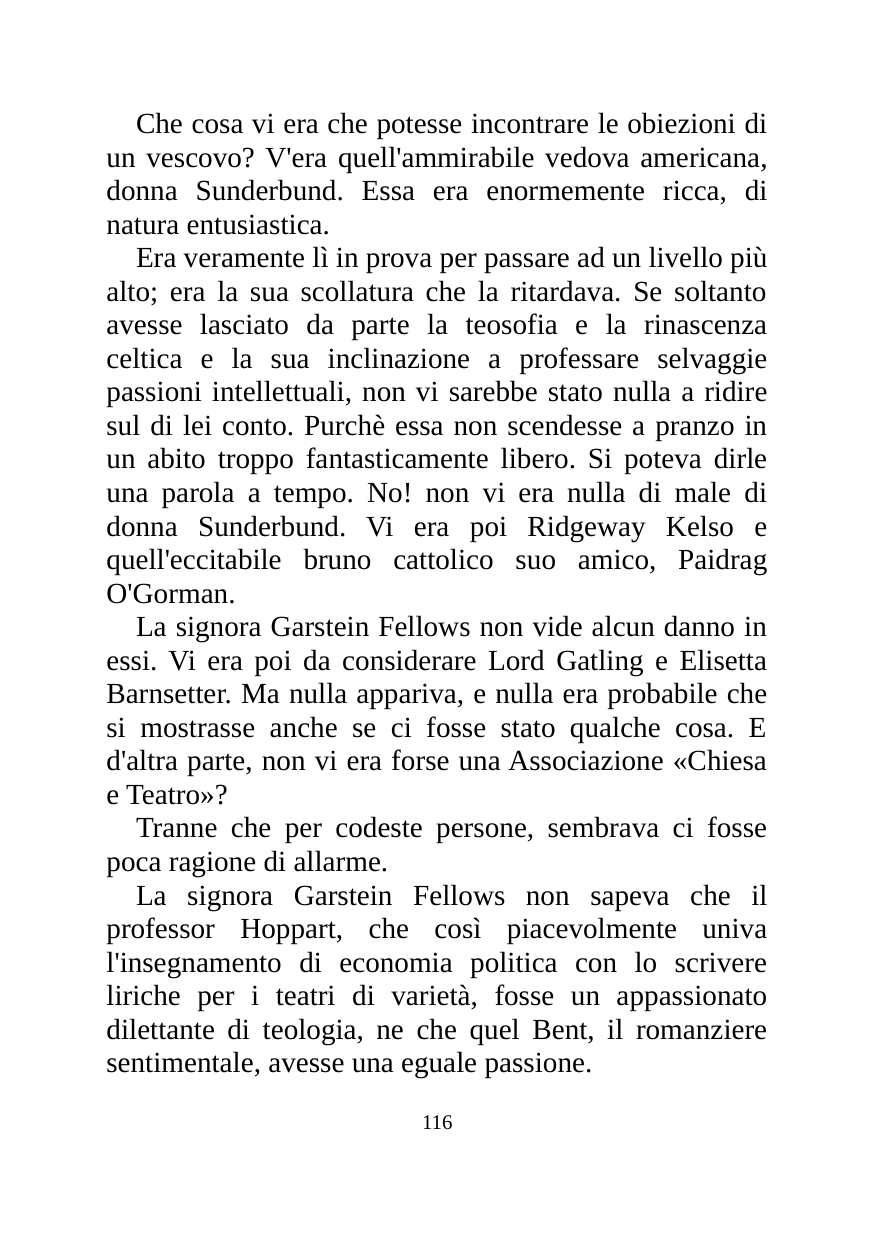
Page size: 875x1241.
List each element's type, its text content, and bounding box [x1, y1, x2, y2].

text Era veramente lì in prova per passare ad un livello più alto; era la sua scollatura che la ritardava. Se soltanto avesse lasciato da parte la teosofia e la rinascenza celtica e la sua inclinazione a professare selvaggie passioni intellettuali, non vi sarebbe stato nulla a ridire sul di lei conto. Purchè essa non scendesse a pranzo in un abito troppo fantasticamente libero. Si poteva dirle una parola a tempo. No! non vi era nulla di male di donna Sunderbund. Vi era poi Ridgeway Kelso e quell'eccitabile bruno cattolico suo amico, Paidrag O'Gorman. [106, 240, 768, 609]
text La signora Garstein Fellows non sapeva che il professor Hoppart, che così piacevolmente univa l'insegnamento di economia politica con lo scrivere liriche per i teatri di varietà, fosse un appassionato dilettante di teologia, ne che quel Bent, il romanziere sentimentale, avesse una eguale passione. [106, 878, 768, 1079]
text Tranne che per codeste persone, sembrava ci fosse poca ragione di allarme. [106, 811, 768, 878]
text Che cosa vi era che potesse incontrare le obiezioni di un vescovo? V'era quell'ammirabile vedova americana, donna Sunderbund. Essa era enormemente ricca, di natura entusiastica. [106, 106, 768, 240]
text La signora Garstein Fellows non vide alcun danno in essi. Vi era poi da considerare Lord Gatling e Elisetta Barnsetter. Ma nulla appariva, e nulla era probabile che si mostrasse anche se ci fosse stato qualche cosa. E d'altra parte, non vi era forse una Associazione «Chiesa e Teatro»? [106, 609, 768, 811]
